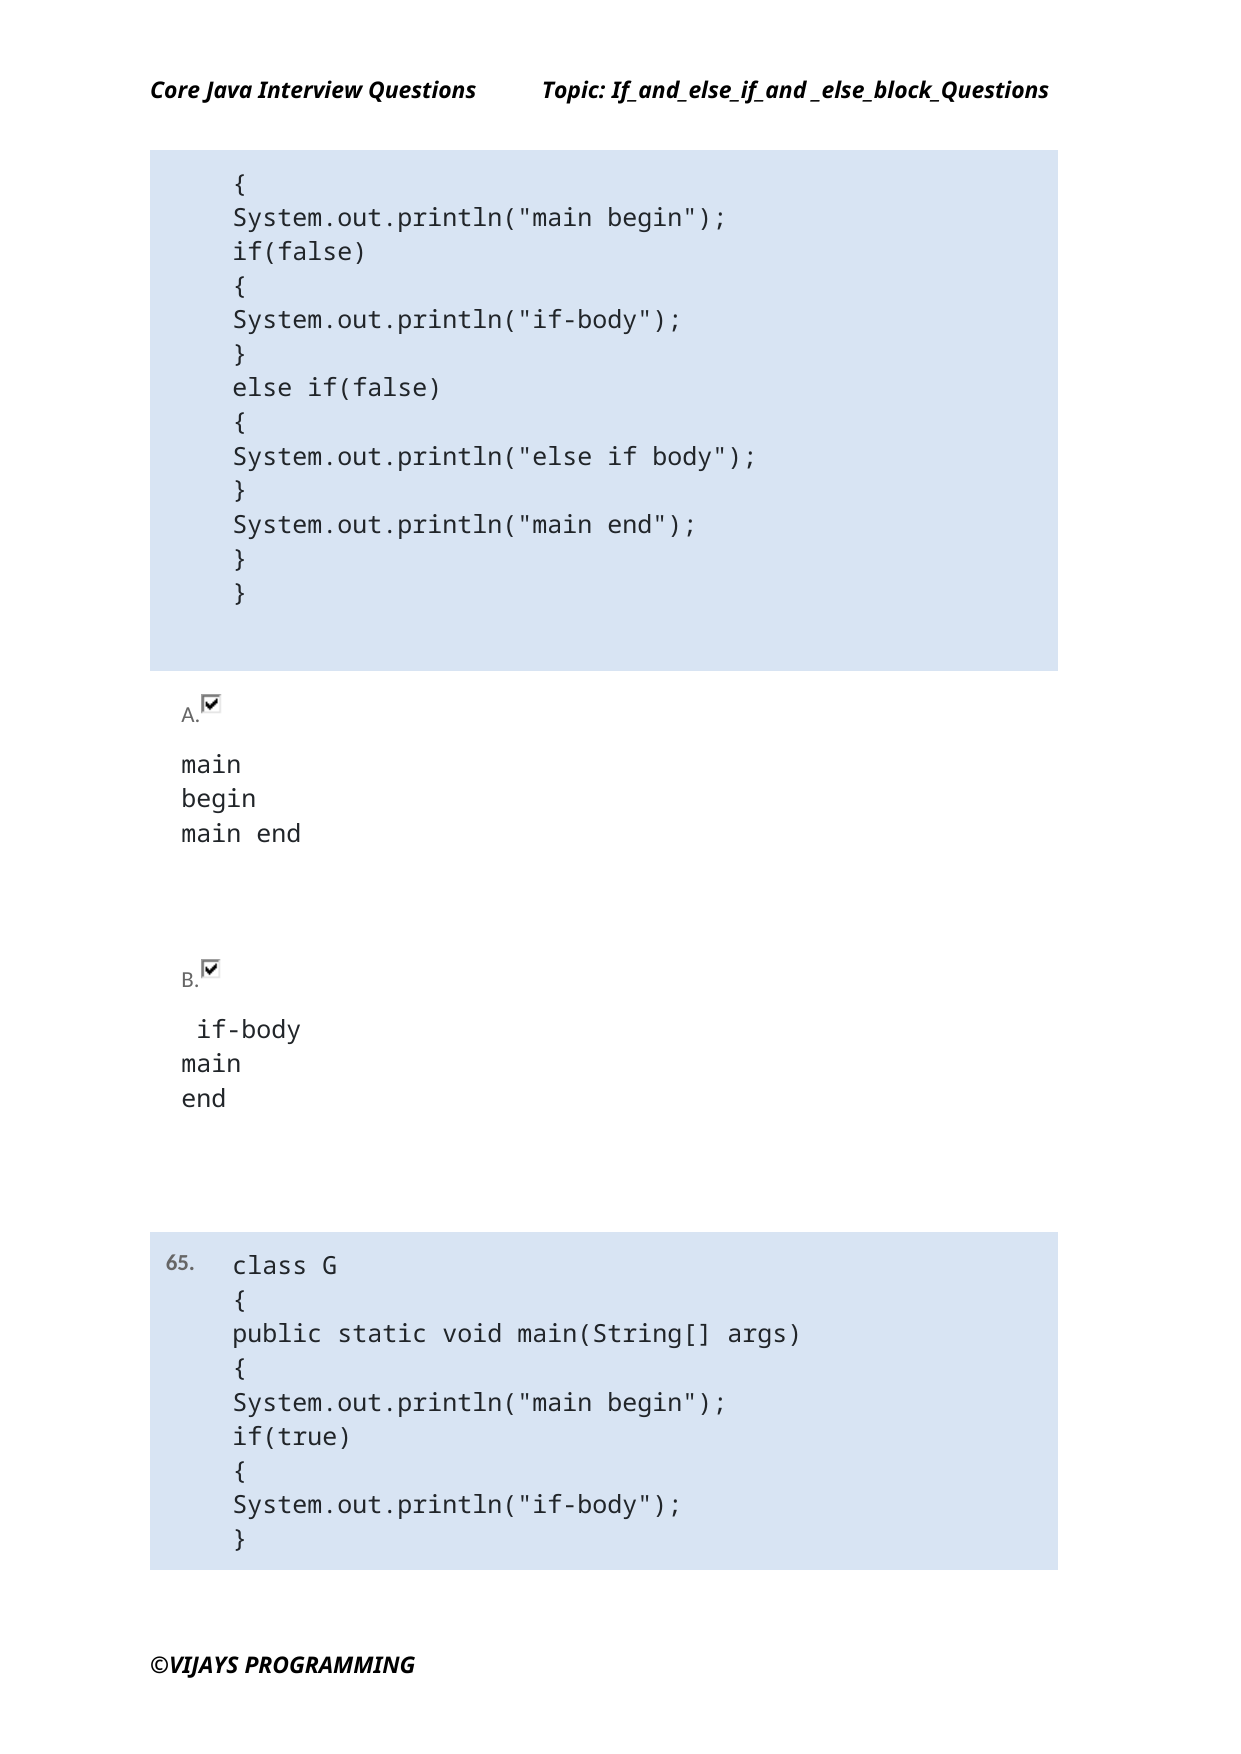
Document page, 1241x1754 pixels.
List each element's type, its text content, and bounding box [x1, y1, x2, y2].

table_header [1058, 1232, 1090, 1570]
table_header 65. [150, 1232, 216, 1570]
table_header B. if-body main end [181, 951, 305, 1216]
table_cell [150, 671, 1090, 1232]
table_cell { System.out.println("main begin"); if(false) { System.out.println("if-body"); } else if(false) { System.out.println("else if body"); } System.out.println("main end"); } } [216, 150, 1058, 671]
table_header class G { public static void main(String[] args) { System.out.println("main begin"); if(true) { System.out.println("if-body"); } [216, 1232, 1058, 1570]
table_cell [1058, 150, 1090, 671]
table_header A. main begin main end [181, 686, 319, 951]
table_cell [150, 150, 216, 671]
